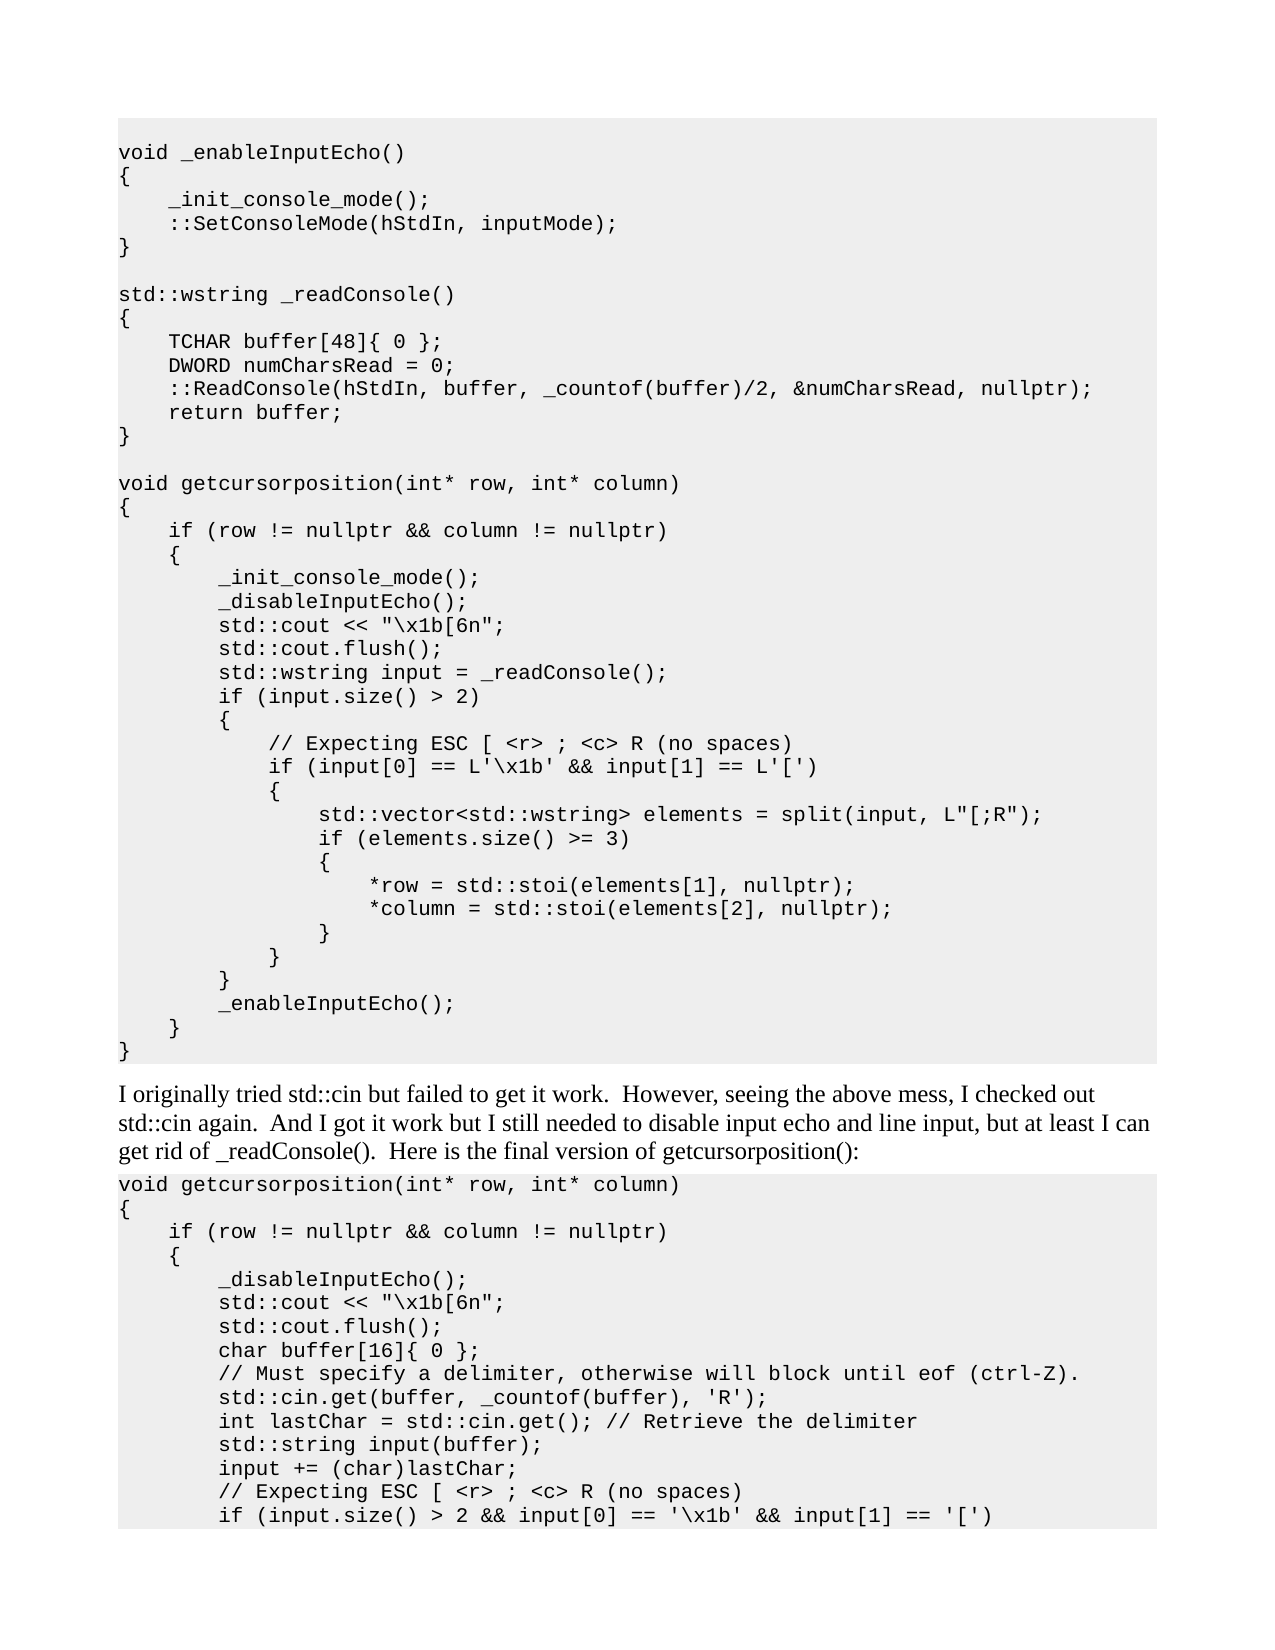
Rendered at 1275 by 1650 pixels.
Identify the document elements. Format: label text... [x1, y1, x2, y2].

text { [118, 1198, 1157, 1221]
text I originally tried std::cin but failed to get it work. However, seeing the above mess, I checked out std::cin again. And I got it work but I still needed to disable input echo and line input, but at least I can get rid of _readConsole(). Here is the final version of getcursorposition(): [118, 1079, 1157, 1165]
text std::cout << "\x1b[6n"; [118, 1292, 1157, 1316]
text } [118, 1017, 1157, 1040]
text // Must specify a delimiter, otherwise will block until eof (ctrl-Z). [118, 1363, 1157, 1387]
text } [118, 946, 1157, 969]
text { [118, 496, 1157, 520]
text int lastChar = std::cin.get(); // Retrieve the delimiter [118, 1411, 1157, 1434]
text if (elements.size() >= 3) [118, 827, 1157, 851]
text DWORD numCharsRead = 0; [118, 354, 1157, 378]
text _enableInputEcho(); [118, 993, 1157, 1017]
text return buffer; [118, 402, 1157, 426]
text *column = std::stoi(elements[2], nullptr); [118, 898, 1157, 922]
text if (input.size() > 2 && input[0] == '\x1b' && input[1] == '[') [118, 1505, 1157, 1529]
text void getcursorposition(int* row, int* column) [118, 473, 1157, 496]
text std::wstring _readConsole() [118, 284, 1157, 307]
text { [118, 165, 1157, 189]
text } [118, 236, 1157, 260]
text { [118, 544, 1157, 567]
text input += (char)lastChar; [118, 1458, 1157, 1482]
text void _enableInputEcho() [118, 142, 1157, 165]
text void getcursorposition(int* row, int* column) [118, 1174, 1157, 1198]
text _disableInputEcho(); [118, 591, 1157, 615]
text // Expecting ESC [ <r> ; <c> R (no spaces) [118, 1482, 1157, 1505]
text std::vector<std::wstring> elements = split(input, L"[;R"); [118, 804, 1157, 827]
text if (row != nullptr && column != nullptr) [118, 1221, 1157, 1245]
text // Expecting ESC [ <r> ; <c> R (no spaces) [118, 733, 1157, 757]
text { [118, 709, 1157, 733]
text if (row != nullptr && column != nullptr) [118, 520, 1157, 544]
text std::string input(buffer); [118, 1434, 1157, 1458]
text std::wstring input = _readConsole(); [118, 662, 1157, 686]
text } [118, 426, 1157, 449]
text if (input.size() > 2) [118, 686, 1157, 709]
text { [118, 307, 1157, 331]
text *row = std::stoi(elements[1], nullptr); [118, 875, 1157, 898]
text _init_console_mode(); [118, 189, 1157, 213]
text _init_console_mode(); [118, 567, 1157, 591]
text if (input[0] == L'\x1b' && input[1] == L'[') [118, 757, 1157, 780]
text std::cout.flush(); [118, 638, 1157, 662]
text ::SetConsoleMode(hStdIn, inputMode); [118, 213, 1157, 236]
text std::cin.get(buffer, _countof(buffer), 'R'); [118, 1387, 1157, 1411]
text } [118, 1040, 1157, 1064]
text } [118, 969, 1157, 993]
text { [118, 851, 1157, 875]
text _disableInputEcho(); [118, 1269, 1157, 1292]
text std::cout.flush(); [118, 1316, 1157, 1340]
text { [118, 1245, 1157, 1269]
text char buffer[16]{ 0 }; [118, 1340, 1157, 1363]
text ::ReadConsole(hStdIn, buffer, _countof(buffer)/2, &numCharsRead, nullptr); [118, 378, 1157, 402]
text { [118, 780, 1157, 804]
text std::cout << "\x1b[6n"; [118, 615, 1157, 638]
text } [118, 922, 1157, 946]
text TCHAR buffer[48]{ 0 }; [118, 331, 1157, 354]
